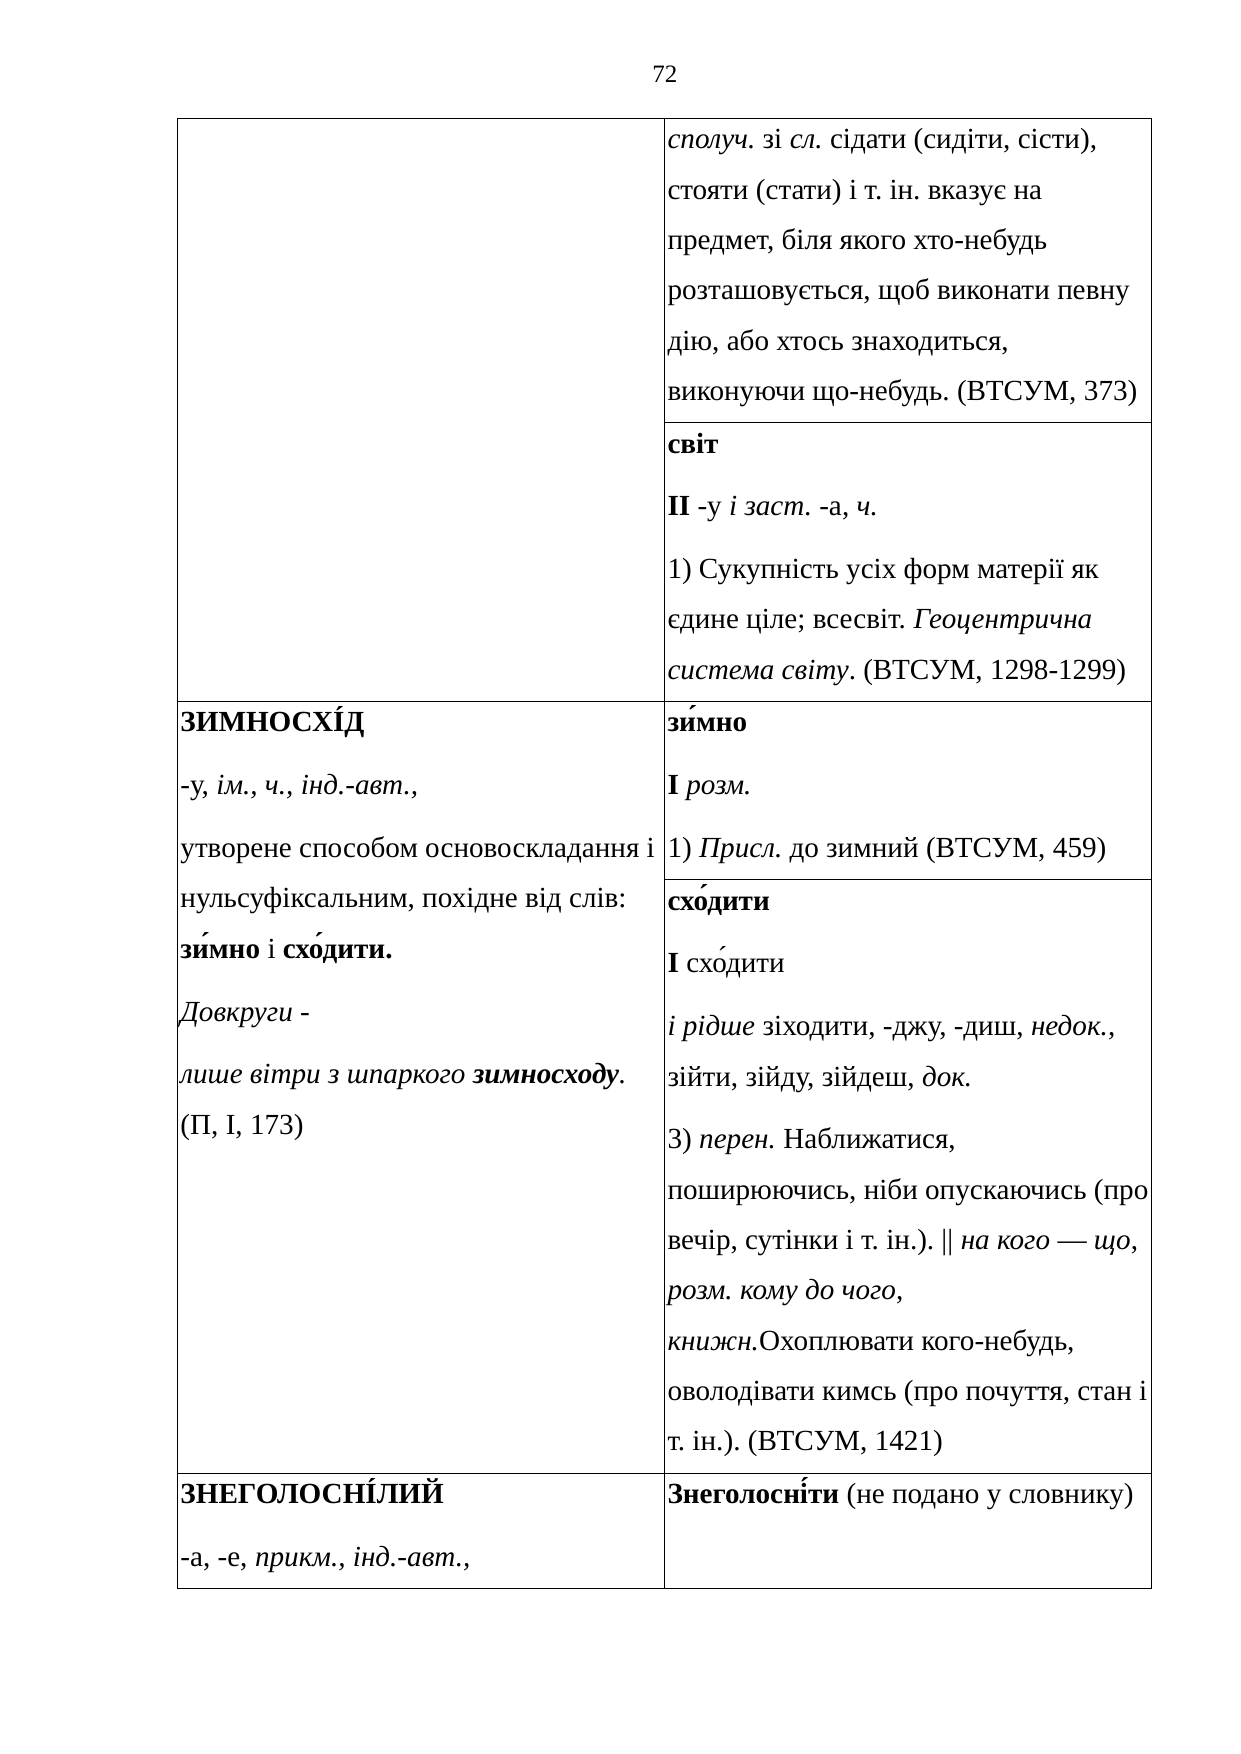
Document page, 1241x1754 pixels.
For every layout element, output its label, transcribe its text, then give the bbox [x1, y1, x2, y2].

table_cell світ II -у і заст. -а, ч. 1) Сукупність усіх форм матерії як єдине ціле; всесвіт. Геоцентрична система світу. (ВТСУМ, 1298-1299) [665, 423, 1151, 701]
table_cell зи́мно I розм. 1) Присл. до зимний (ВТСУМ, 459) [665, 702, 1151, 879]
table_cell схо́дити I схо́дити і рідше зіходити, -джу, -диш, недок., зійти, зійду, зійдеш, док. 3) перен. Наближатися, поширюючись, ніби опускаючись (про вечір, сутінки і т. ін.). || на кого — що, розм. кому до чого, книжн.Охоплювати кого-небудь, оволодівати кимсь (про почуття, стан і т. ін.). (ВТСУМ, 1421) [665, 880, 1151, 1472]
table_cell ЗИМНОСХÍД -у, ім., ч., інд.-авт., утворене способом основоскладання і нульсуфіксальним, похідне від слів: зи́мно і схо́дити. Довкруги - лише вітри з шпаркого зимносходу. (П, І, 173) [178, 702, 664, 1472]
table_cell сполуч. зі сл. сідати (сидіти, сісти), стояти (стати) і т. ін. вказує на предмет, біля якого хто-небудь розташовується, щоб виконати певну дію, або хтось знаходиться, виконуючи що-небудь. (ВТСУМ, 373) [665, 119, 1151, 422]
table_cell [178, 119, 664, 701]
table_cell ЗНЕГОЛОСНÍЛИЙ -а, -е, прикм., інд.-авт., [178, 1474, 664, 1588]
table_cell Знеголосні́ти (не подано у словнику) [665, 1474, 1151, 1588]
